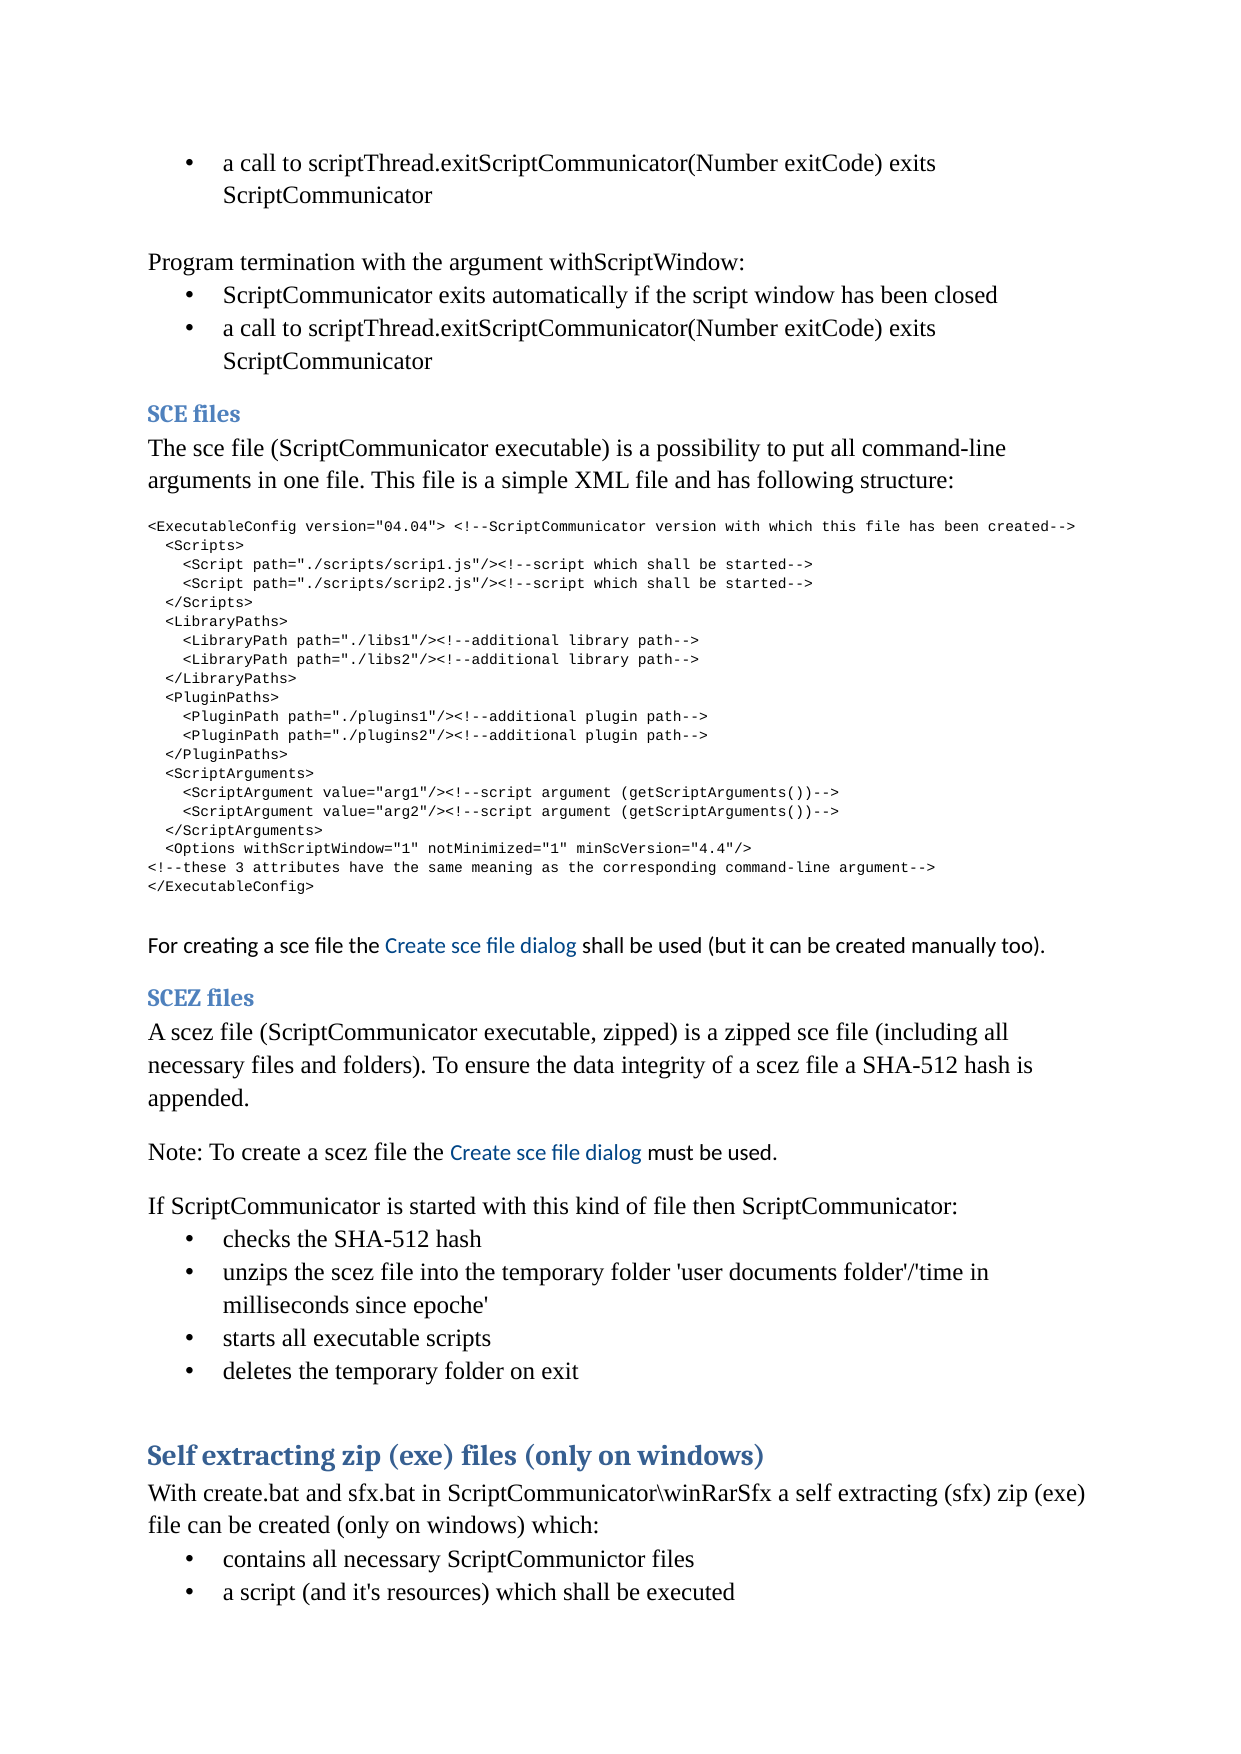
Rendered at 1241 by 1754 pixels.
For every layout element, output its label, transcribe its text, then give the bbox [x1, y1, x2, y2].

text <LibraryPaths> [148, 614, 1093, 631]
list a call to scriptThread.exitScriptCommunicator(Number exitCode) exits ScriptCommunicator [185, 148, 1093, 209]
text <Options withScriptWindow="1" notMinimized="1" minScVersion="4.4"/> [148, 842, 1093, 858]
text For creating a sce file the Create sce file dialog shall be used (but it can be created manually too). [148, 931, 1093, 959]
text With create.bat and sfx.bat in ScriptCommunicator\winRarSfx a self extracting (sfx) zip (exe) file can be created (only on windows) which: [148, 1478, 1093, 1539]
text <ScriptArgument value="arg2"/><!--script argument (getScriptArguments())--> [148, 804, 1093, 820]
text <ScriptArgument value="arg1"/><!--script argument (getScriptArguments())--> [148, 785, 1093, 801]
text <PluginPaths> [148, 690, 1093, 707]
text </ScriptArguments> [148, 823, 1093, 839]
text <!--these 3 attributes have the same meaning as the corresponding command-line argument--> [148, 861, 1093, 877]
list starts all executable scripts [185, 1323, 1093, 1352]
subtitle Self extracting zip (exe) files (only on windows) [148, 1439, 1093, 1473]
text Program termination with the argument withScriptWindow: [148, 247, 1093, 275]
text <PluginPath path="./plugins2"/><!--additional plugin path--> [148, 728, 1093, 744]
list contains all necessary ScriptCommunictor files [185, 1544, 1093, 1572]
text <Scripts> [148, 538, 1093, 555]
text <ScriptArguments> [148, 766, 1093, 782]
list ScriptCommunicator exits automatically if the script window has been closed [185, 280, 1093, 308]
subtitle SCEZ files [148, 984, 1093, 1013]
text <ExecutableConfig version="04.04"> <!--ScriptCommunicator version with which this file has been created--> [148, 519, 1093, 536]
text The sce file (ScriptCommunicator executable) is a possibility to put all command-line arguments in one file. This file is a simple XML file and has following structure: [148, 433, 1093, 494]
text <PluginPath path="./plugins1"/><!--additional plugin path--> [148, 709, 1093, 726]
text If ScriptCommunicator is started with this kind of file then ScriptCommunicator: [148, 1191, 1093, 1220]
text <LibraryPath path="./libs1"/><!--additional library path--> [148, 633, 1093, 650]
text </PluginPaths> [148, 747, 1093, 763]
list a call to scriptThread.exitScriptCommunicator(Number exitCode) exits ScriptCommunicator [185, 313, 1093, 374]
list checks the SHA-512 hash [185, 1224, 1093, 1253]
text </Scripts> [148, 595, 1093, 612]
list deletes the temporary folder on exit [185, 1356, 1093, 1385]
list a script (and it's resources) which shall be executed [185, 1577, 1093, 1605]
text Note: To create a scez file the Create sce file dialog must be used. [148, 1137, 1093, 1166]
text A scez file (ScriptCommunicator executable, zipped) is a zipped sce file (including all necessary files and folders). To ensure the data integrity of a scez file a SHA-512 hash is appended. [148, 1017, 1093, 1112]
text <LibraryPath path="./libs2"/><!--additional library path--> [148, 652, 1093, 669]
text </ExecutableConfig> [148, 880, 1093, 896]
text <Script path="./scripts/scrip1.js"/><!--script which shall be started--> [148, 557, 1093, 574]
text </LibraryPaths> [148, 671, 1093, 688]
text <Script path="./scripts/scrip2.js"/><!--script which shall be started--> [148, 576, 1093, 593]
list unzips the scez file into the temporary folder 'user documents folder'/'time in milliseconds since epoche' [185, 1257, 1093, 1319]
subtitle SCE files [148, 399, 1093, 428]
